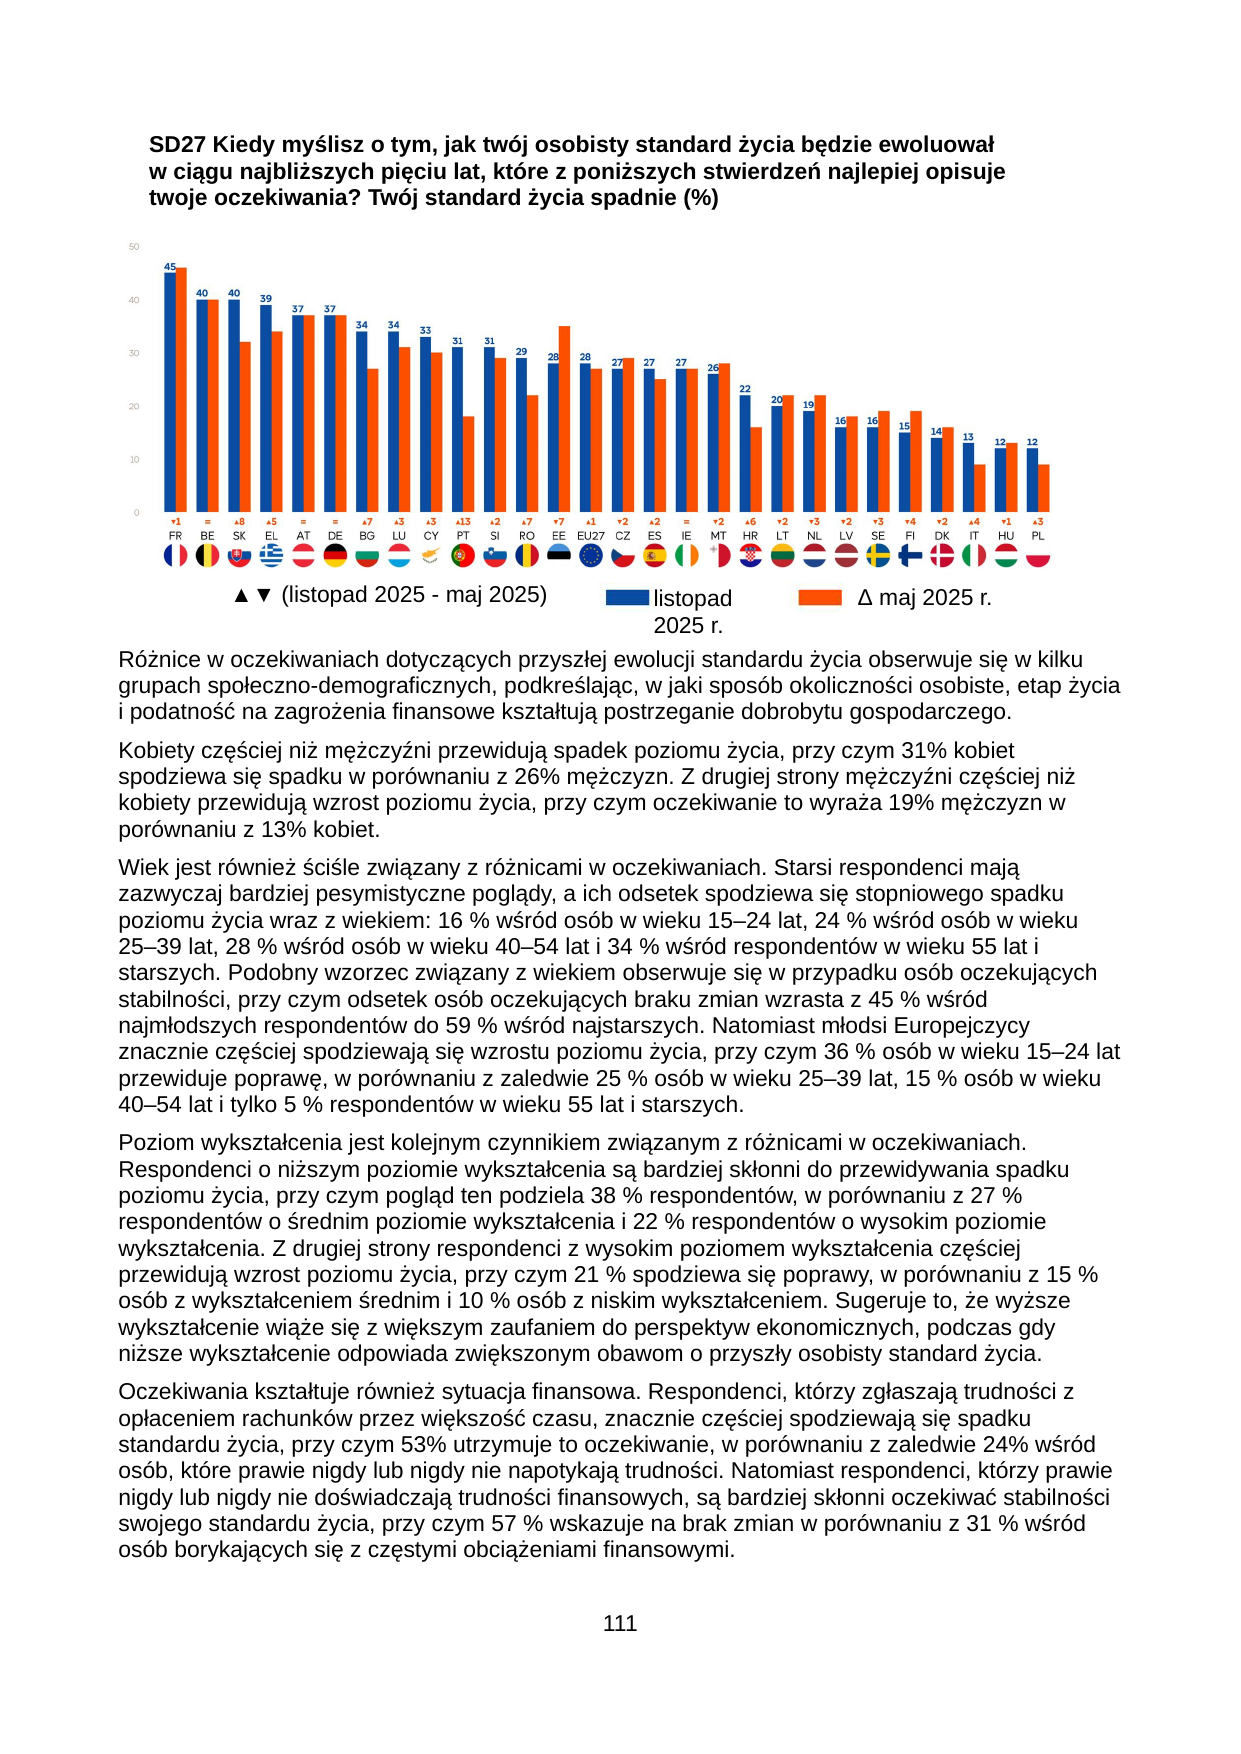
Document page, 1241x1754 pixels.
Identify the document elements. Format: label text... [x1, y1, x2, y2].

text Różnice w oczekiwaniach dotyczących przyszłej ewolucji standardu życia obserwuje się w kilku grupach społeczno-demograficznych, podkreślając, w jaki sposób okoliczności osobiste, etap życia i podatność na zagrożenia finansowe kształtują postrzeganie dobrobytu gospodarczego. [118, 124, 1122, 725]
text Oczekiwania kształtuje również sytuacja finansowa. Respondenci, którzy zgłaszają trudności z opłaceniem rachunków przez większość czasu, znacznie częściej spodziewają się spadku standardu życia, przy czym 53% utrzymuje to oczekiwanie, w porównaniu z zaledwie 24% wśród osób, które prawie nigdy lub nigdy nie napotykają trudności. Natomiast respondenci, którzy prawie nigdy lub nigdy nie doświadczają trudności finansowych, są bardziej skłonni oczekiwać stabilności swojego standardu życia, przy czym 57 % wskazuje na brak zmian w porównaniu z 31 % wśród osób borykających się z częstymi obciążeniami finansowymi. [118, 1378, 1122, 1563]
text Poziom wykształcenia jest kolejnym czynnikiem związanym z różnicami w oczekiwaniach. Respondenci o niższym poziomie wykształcenia są bardziej skłonni do przewidywania spadku poziomu życia, przy czym pogląd ten podziela 38 % respondentów, w porównaniu z 27 % respondentów o średnim poziomie wykształcenia i 22 % respondentów o wysokim poziomie wykształcenia. Z drugiej strony respondenci z wysokim poziomem wykształcenia częściej przewidują wzrost poziomu życia, przy czym 21 % spodziewa się poprawy, w porównaniu z 15 % osób z wykształceniem średnim i 10 % osób z niskim wykształceniem. Sugeruje to, że wyższe wykształcenie wiąże się z większym zaufaniem do perspektyw ekonomicznych, podczas gdy niższe wykształcenie odpowiada zwiększonym obawom o przyszły osobisty standard życia. [118, 1129, 1122, 1366]
text Wiek jest również ściśle związany z różnicami w oczekiwaniach. Starsi respondenci mają zazwyczaj bardziej pesymistyczne poglądy, a ich odsetek spodziewa się stopniowego spadku poziomu życia wraz z wiekiem: 16 % wśród osób w wieku 15–24 lat, 24 % wśród osób w wieku 25–39 lat, 28 % wśród osób w wieku 40–54 lat i 34 % wśród respondentów w wieku 55 lat i starszych. Podobny wzorzec związany z wiekiem obserwuje się w przypadku osób oczekujących stabilności, przy czym odsetek osób oczekujących braku zmian wzrasta z 45 % wśród najmłodszych respondentów do 59 % wśród najstarszych. Natomiast młodsi Europejczycy znacznie częściej spodziewają się wzrostu poziomu życia, przy czym 36 % osób w wieku 15–24 lat przewiduje poprawę, w porównaniu z zaledwie 25 % osób w wieku 25–39 lat, 15 % osób w wieku 40–54 lat i tylko 5 % respondentów w wieku 55 lat i starszych. [118, 854, 1122, 1117]
picture [118, 237, 1052, 613]
text Kobiety częściej niż mężczyźni przewidują spadek poziomu życia, przy czym 31% kobiet spodziewa się spadku w porównaniu z 26% mężczyzn. Z drugiej strony mężczyźni częściej niż kobiety przewidują wzrost poziomu życia, przy czym oczekiwanie to wyraża 19% mężczyzn w porównaniu z 13% kobiet. [118, 737, 1122, 842]
